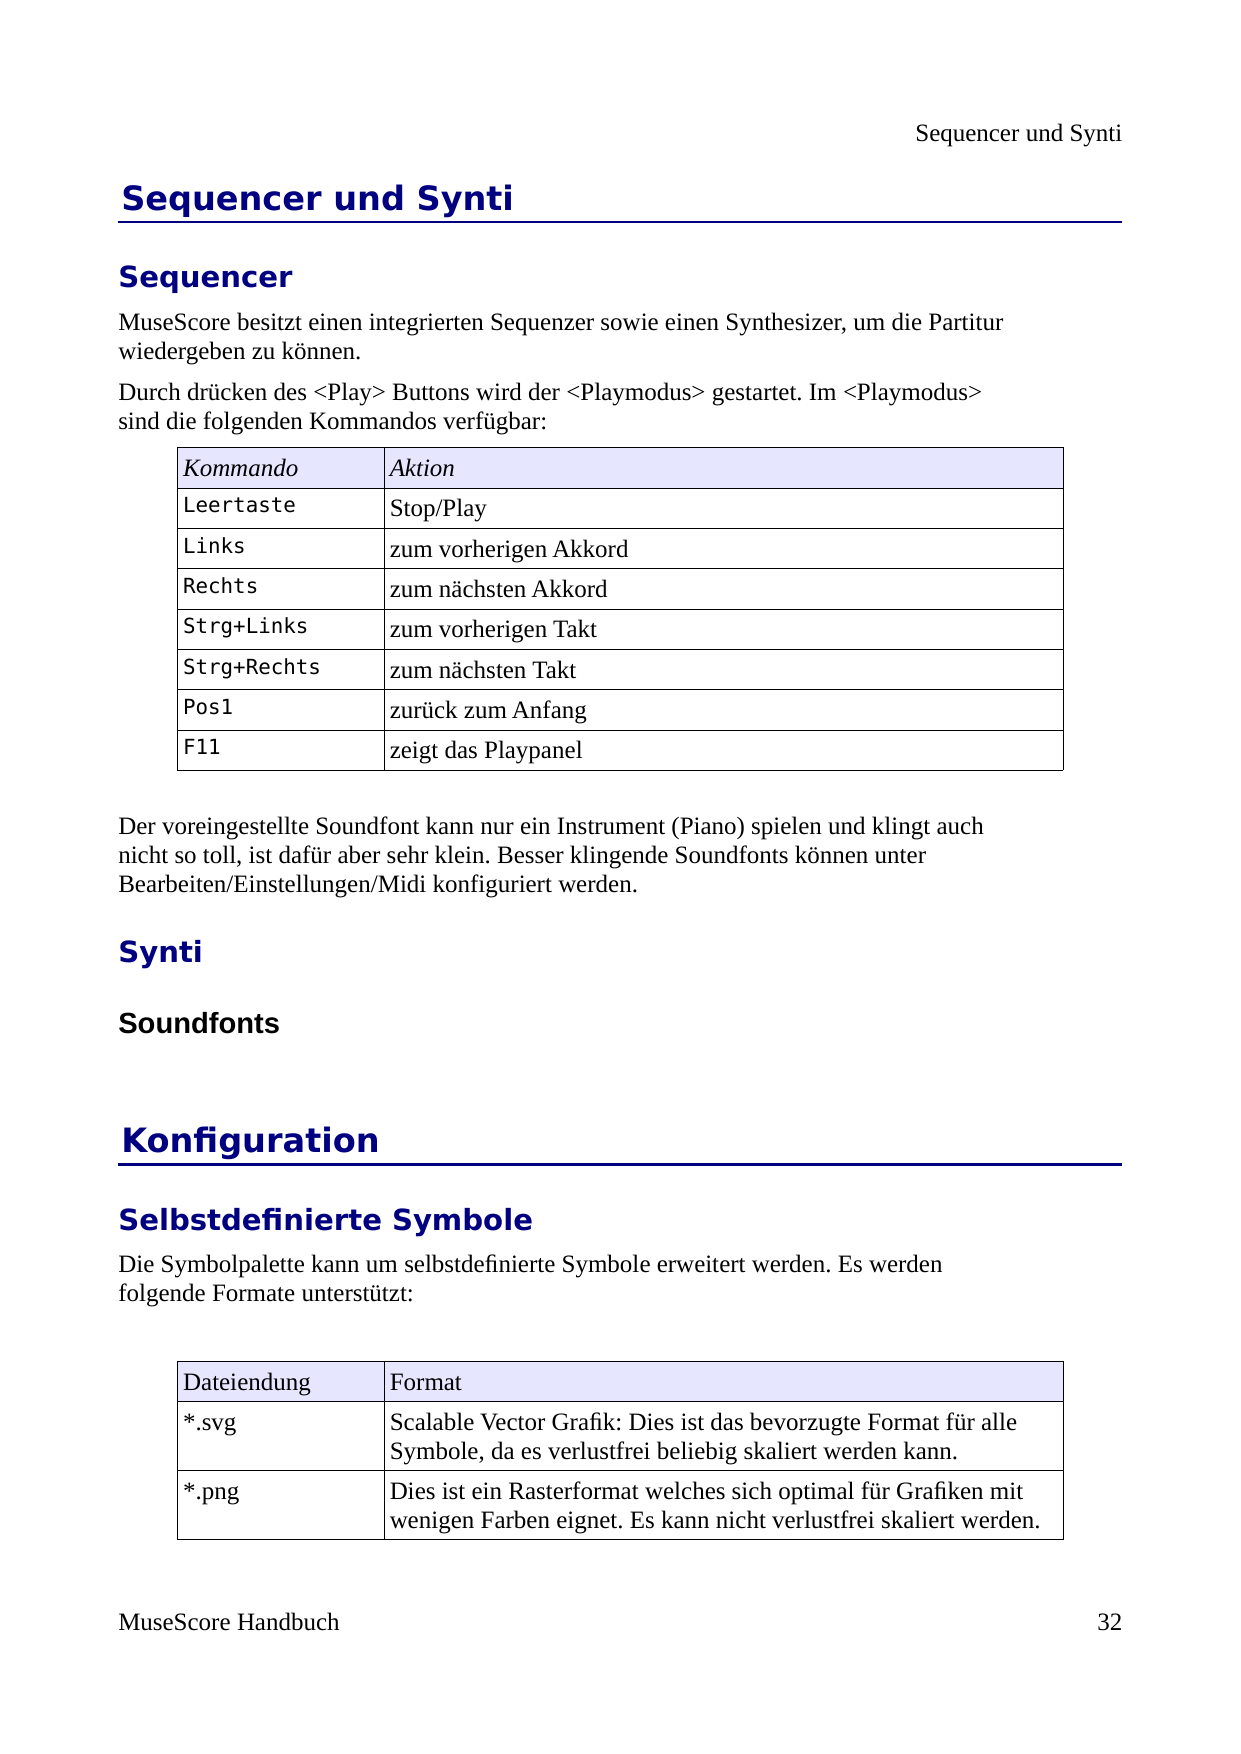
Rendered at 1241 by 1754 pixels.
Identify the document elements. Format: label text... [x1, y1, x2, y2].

table_cell Scalable Vector Graﬁk: Dies ist das bevorzugte Format für alle Symbole, da es verlustfrei beliebig skaliert werden kann. [385, 1402, 1063, 1470]
table_header Kommando [178, 448, 384, 488]
table_cell *.svg [178, 1402, 384, 1470]
text Der voreingestellte Soundfont kann nur ein Instrument (Piano) spielen und klingt auch nicht so toll, ist dafür aber sehr klein. Besser klingende Soundfonts können unter Bearbeiten/Einstellungen/Midi konfiguriert werden. [118, 811, 1004, 897]
table_header Aktion [385, 448, 1063, 488]
table_cell zum nächsten Akkord [385, 569, 1063, 608]
subtitle Selbstdefinierte Symbole [118, 1203, 1122, 1237]
table_header Format [385, 1362, 1063, 1401]
table_cell *.png [178, 1471, 384, 1539]
subtitle Konfiguration [118, 1119, 1122, 1163]
table_cell zum nächsten Takt [385, 650, 1063, 689]
text Die Symbolpalette kann um selbstdeﬁnierte Symbole erweitert werden. Es werden folgende Formate unterstützt: [118, 1249, 1004, 1307]
table_cell Leertaste [178, 489, 384, 528]
subtitle Sequencer und Synti [118, 176, 1122, 221]
subtitle Sequencer [118, 261, 1122, 295]
text MuseScore besitzt einen integrierten Sequenzer sowie einen Synthesizer, um die Partitur wiedergeben zu können. [118, 307, 1004, 365]
table_cell zum vorherigen Takt [385, 610, 1063, 649]
table_header Dateiendung [178, 1362, 384, 1401]
table_cell Strg+Rechts [178, 650, 384, 689]
subtitle Synti [118, 935, 1122, 969]
table_cell Stop/Play [385, 489, 1063, 528]
table_cell Strg+Links [178, 610, 384, 649]
table_cell Dies ist ein Rasterformat welches sich optimal für Graﬁken mit wenigen Farben eignet. Es kann nicht verlustfrei skaliert werden. [385, 1471, 1063, 1539]
table_cell zum vorherigen Akkord [385, 529, 1063, 568]
table_cell Rechts [178, 569, 384, 608]
subtitle Soundfonts [118, 1006, 1122, 1040]
table_cell zurück zum Anfang [385, 690, 1063, 729]
table_cell Links [178, 529, 384, 568]
text Durch drücken des <Play> Buttons wird der <Playmodus> gestartet. Im <Playmodus> sind die folgenden Kommandos verfügbar: [118, 377, 1004, 435]
table_cell zeigt das Playpanel [385, 731, 1063, 770]
table_cell F11 [178, 731, 384, 770]
table_cell Pos1 [178, 690, 384, 729]
